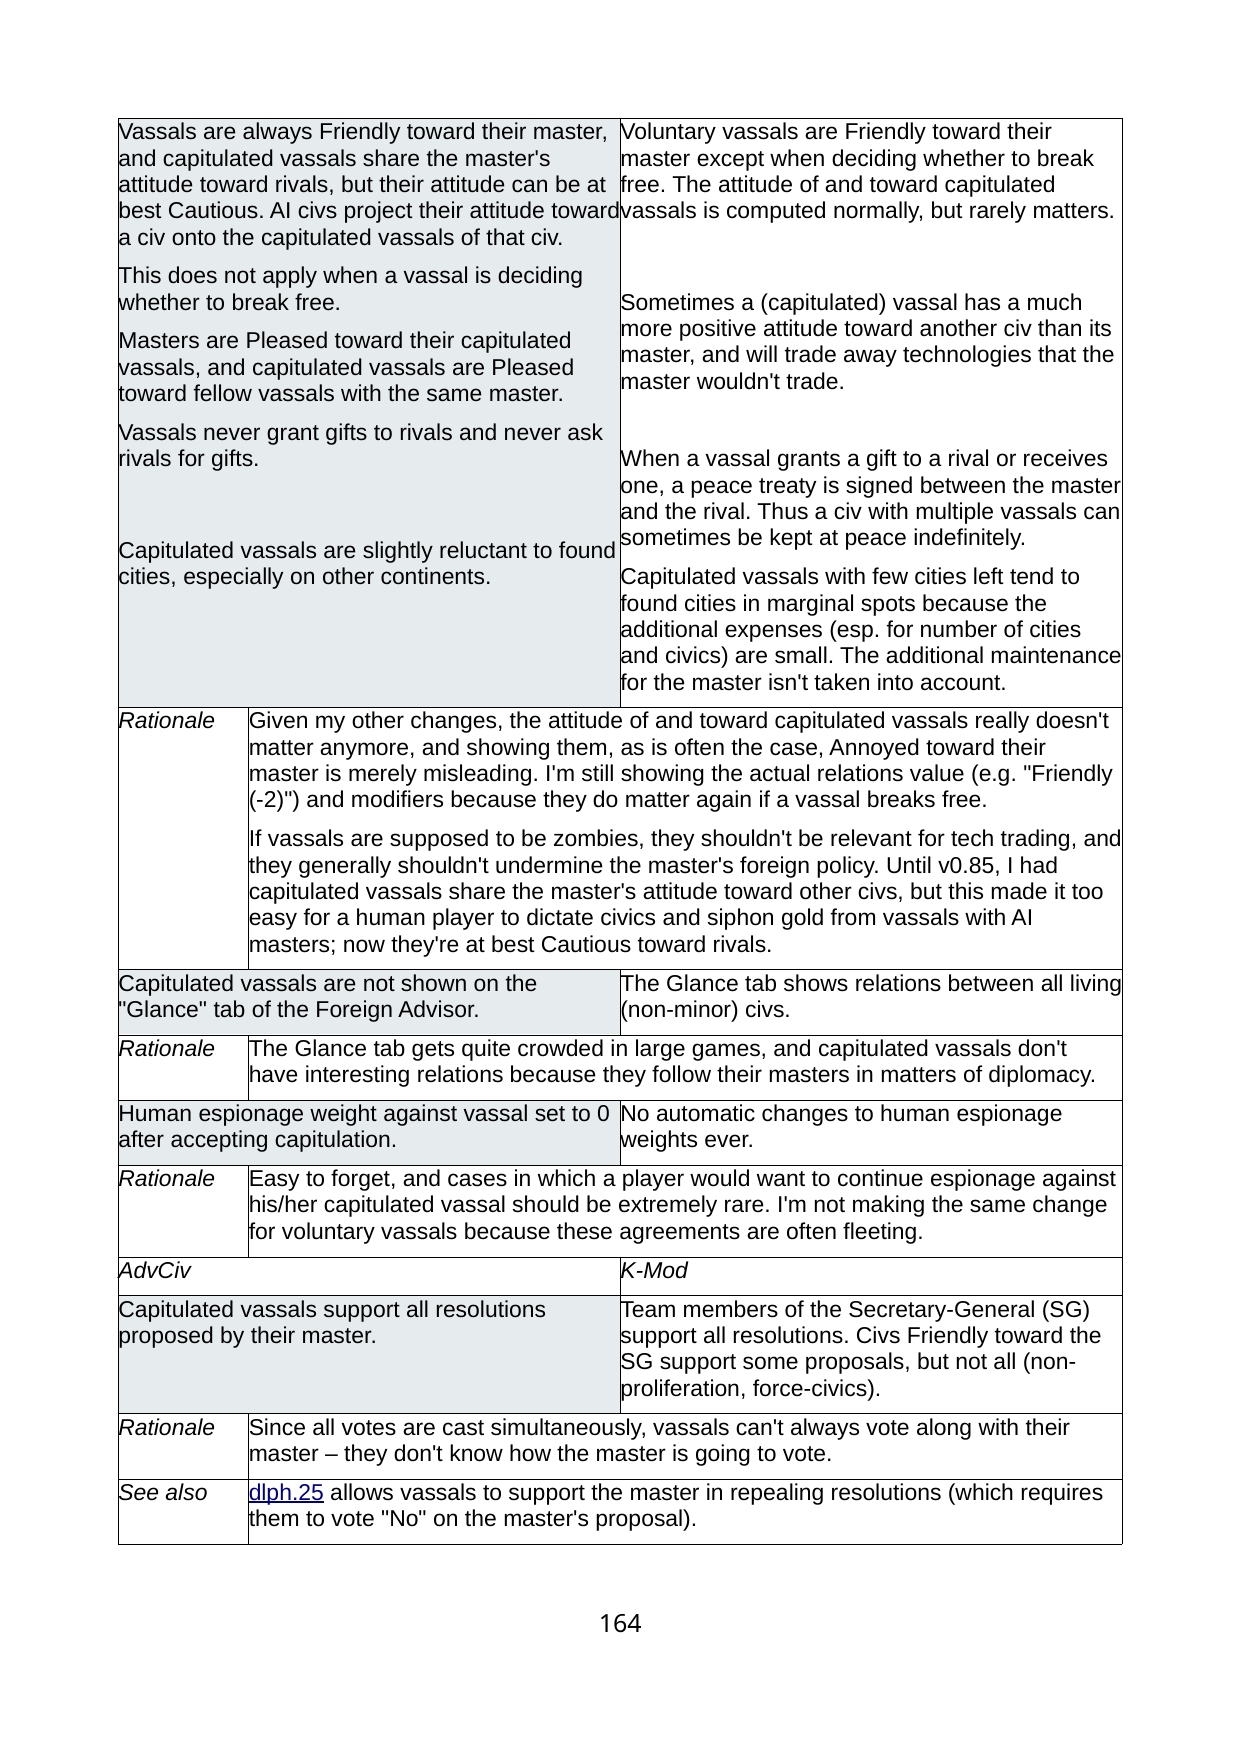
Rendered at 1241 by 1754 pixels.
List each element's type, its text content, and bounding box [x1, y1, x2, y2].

table_cell Rationale [119, 1414, 248, 1478]
table_cell See also [119, 1480, 248, 1544]
table_cell AdvCiv [119, 1258, 620, 1295]
table_cell Given my other changes, the attitude of and toward capitulated vassals really doesn't matter anymore, and showing them, as is often the case, Annoyed toward their master is merely misleading. I'm still showing the actual relations value (e.g. "Friendly (-2)") and modifiers because they do matter again if a vassal breaks free. If vassals are supposed to be zombies, they shouldn't be relevant for tech trading, and they generally shouldn't undermine the master's foreign policy. Until v0.85, I had capitulated vassals share the master's attitude toward other civs, but this made it too easy for a human player to dictate civics and siphon gold from vassals with AI masters; now they're at best Cautious toward rivals. [249, 708, 1122, 969]
table_cell Rationale [119, 1166, 248, 1257]
table_cell Capitulated vassals support all resolutions proposed by their master. [119, 1296, 620, 1413]
table_cell Since all votes are cast simultaneously, vassals can't always vote along with their master – they don't know how the master is going to vote. [249, 1414, 1122, 1478]
table_cell K-Mod [621, 1258, 1122, 1295]
table_cell dlph.25 allows vassals to support the master in repealing resolutions (which requires them to vote "No" on the master's proposal). [249, 1480, 1122, 1544]
table_cell Human espionage weight against vassal set to 0 after accepting capitulation. [119, 1101, 620, 1165]
table_cell Vassals are always Friendly toward their master, and capitulated vassals share the master's attitude toward rivals, but their attitude can be at best Cautious. AI civs project their attitude toward a civ onto the capitulated vassals of that civ. This does not apply when a vassal is deciding whether to break free. Masters are Pleased toward their capitulated vassals, and capitulated vassals are Pleased toward fellow vassals with the same master. Vassals never grant gifts to rivals and never ask rivals for gifts. Capitulated vassals are slightly reluctant to found cities, especially on other continents. [119, 119, 620, 707]
table_cell No automatic changes to human espionage weights ever. [621, 1101, 1122, 1165]
table_cell Rationale [119, 708, 248, 969]
table_cell Rationale [119, 1036, 248, 1100]
table_cell The Glance tab gets quite crowded in large games, and capitulated vassals don't have interesting relations because they follow their masters in matters of diplomacy. [249, 1036, 1122, 1100]
table_cell Easy to forget, and cases in which a player would want to continue espionage against his/her capitulated vassal should be extremely rare. I'm not making the same change for voluntary vassals because these agreements are often fleeting. [249, 1166, 1122, 1257]
table_cell Voluntary vassals are Friendly toward their master except when deciding whether to break free. The attitude of and toward capitulated vassals is computed normally, but rarely matters. Sometimes a (capitulated) vassal has a much more positive attitude toward another civ than its master, and will trade away technologies that the master wouldn't trade. When a vassal grants a gift to a rival or receives one, a peace treaty is signed between the master and the rival. Thus a civ with multiple vassals can sometimes be kept at peace indefinitely. Capitulated vassals with few cities left tend to found cities in marginal spots because the additional expenses (esp. for number of cities and civics) are small. The additional maintenance for the master isn't taken into account. [621, 119, 1122, 707]
table_cell Capitulated vassals are not shown on the "Glance" tab of the Foreign Advisor. [119, 970, 620, 1034]
table_cell Team members of the Secretary-General (SG) support all resolutions. Civs Friendly toward the SG support some proposals, but not all (non-proliferation, force-civics). [621, 1296, 1122, 1413]
table_cell The Glance tab shows relations between all living (non-minor) civs. [621, 970, 1122, 1034]
